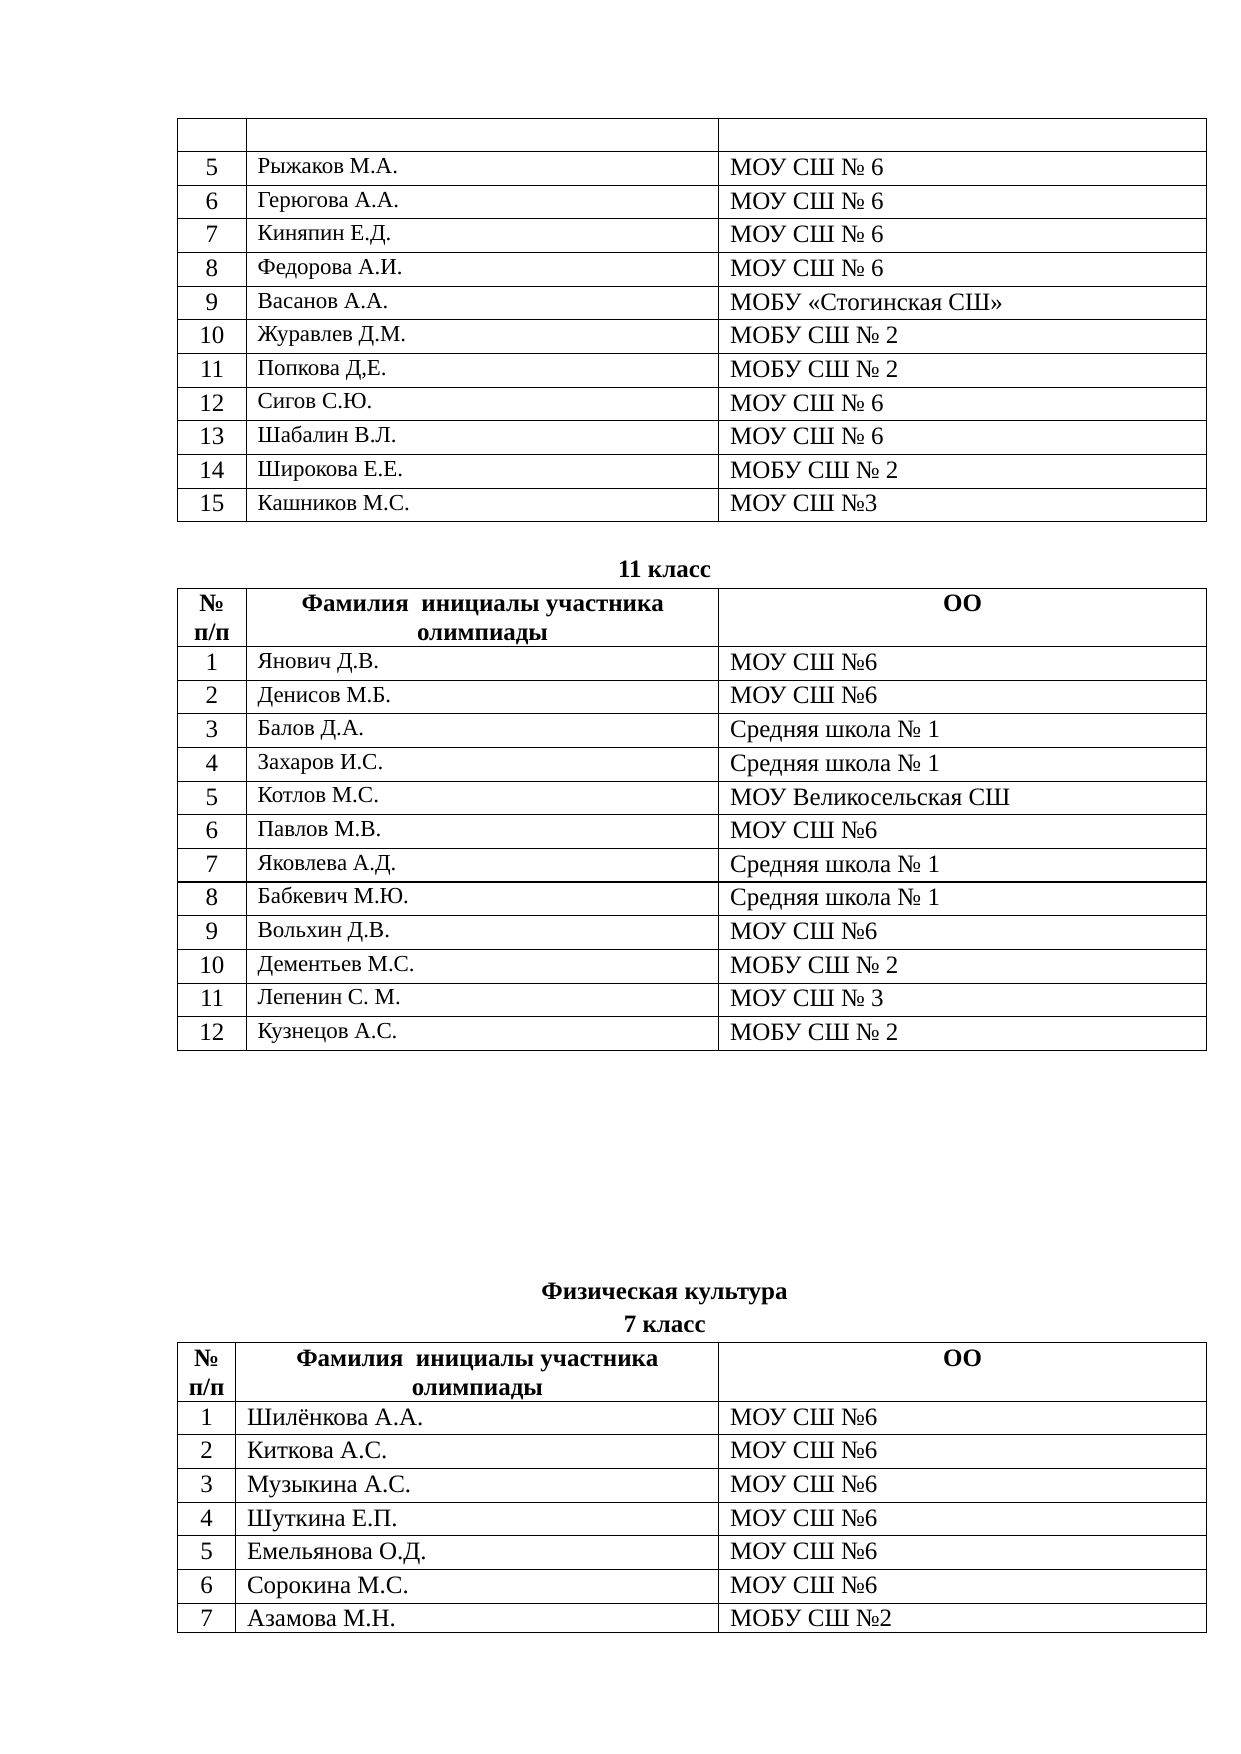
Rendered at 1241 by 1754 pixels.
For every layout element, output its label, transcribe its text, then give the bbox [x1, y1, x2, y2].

table_cell 8 [178, 883, 246, 915]
table_cell 12 [178, 388, 246, 420]
table_cell 6 [178, 1570, 235, 1602]
table_cell МОУ СШ №6 [719, 916, 1206, 949]
table_cell Балов Д.А. [247, 714, 718, 747]
table_cell Кузнецов А.С. [247, 1017, 718, 1050]
table_cell Средняя школа № 1 [719, 748, 1206, 781]
table_cell МОУ СШ № 6 [719, 152, 1206, 185]
table_cell 12 [178, 1017, 246, 1050]
text 11 класс [177, 554, 1152, 583]
table_cell 3 [178, 714, 246, 747]
table_cell МОУ СШ №6 [719, 1469, 1206, 1502]
table_cell Янович Д.В. [247, 647, 718, 679]
table_cell Шабалин В.Л. [247, 421, 718, 454]
table_cell МОУ Великосельская СШ [719, 782, 1206, 814]
table_cell 13 [178, 421, 246, 454]
table_cell Средняя школа № 1 [719, 849, 1206, 881]
text Физическая культура [177, 1276, 1152, 1305]
table_header ОО [719, 589, 1206, 646]
table_cell 14 [178, 455, 246, 487]
table_cell 6 [178, 186, 246, 218]
table_cell МОУ СШ №6 [719, 815, 1206, 848]
table_cell Яковлева А.Д. [247, 849, 718, 881]
table_cell Шуткина Е.П. [236, 1503, 718, 1535]
table_cell МОУ СШ № 6 [719, 186, 1206, 218]
table_cell Сорокина М.С. [236, 1570, 718, 1602]
table_cell Емельянова О.Д. [236, 1536, 718, 1569]
table_cell Средняя школа № 1 [719, 714, 1206, 747]
table_cell 2 [178, 681, 246, 713]
table_cell МОУ СШ №6 [719, 681, 1206, 713]
table_cell Журавлев Д.М. [247, 320, 718, 353]
table_cell 2 [178, 1435, 235, 1468]
table_cell МОУ СШ №3 [719, 489, 1206, 521]
table_cell 6 [178, 815, 246, 848]
table_cell Котлов М.С. [247, 782, 718, 814]
table_cell МОУ СШ №6 [719, 1570, 1206, 1602]
table_cell Федорова А.И. [247, 253, 718, 286]
table_cell Герюгова А.А. [247, 186, 718, 218]
table_cell МОБУ СШ № 2 [719, 1017, 1206, 1050]
table_cell Широкова Е.Е. [247, 455, 718, 487]
table_cell Вольхин Д.В. [247, 916, 718, 949]
table_cell 7 [178, 1604, 235, 1632]
table_header № п/п [178, 1343, 235, 1401]
table_cell Сигов С.Ю. [247, 388, 718, 420]
table_cell 10 [178, 950, 246, 982]
table_cell Средняя школа № 1 [719, 883, 1206, 915]
table_cell Киткова А.С. [236, 1435, 718, 1468]
table_header Фамилия инициалы участника олимпиады [236, 1343, 718, 1401]
table_cell МОБУ СШ № 2 [719, 320, 1206, 353]
table_cell Денисов М.Б. [247, 681, 718, 713]
table_cell [178, 119, 246, 151]
table_cell 1 [178, 647, 246, 679]
table_cell [719, 119, 1206, 151]
table_cell МОБУ «Стогинская СШ» [719, 287, 1206, 319]
table_cell Музыкина А.С. [236, 1469, 718, 1502]
table_cell 3 [178, 1469, 235, 1502]
table_cell 9 [178, 916, 246, 949]
table_cell 5 [178, 1536, 235, 1569]
table_cell Дементьев М.С. [247, 950, 718, 982]
table_cell МОУ СШ № 3 [719, 984, 1206, 1016]
table_cell 1 [178, 1402, 235, 1434]
table_cell 11 [178, 984, 246, 1016]
table_cell МОУ СШ №6 [719, 647, 1206, 679]
table_header № п/п [178, 589, 246, 646]
table_cell 4 [178, 1503, 235, 1535]
table_cell МОУ СШ №6 [719, 1536, 1206, 1569]
table_cell [247, 119, 718, 151]
table_header ОО [719, 1343, 1206, 1401]
table_cell Лепенин С. М. [247, 984, 718, 1016]
table_cell 9 [178, 287, 246, 319]
table_cell 4 [178, 748, 246, 781]
table_cell МОУ СШ № 6 [719, 421, 1206, 454]
table_cell 15 [178, 489, 246, 521]
table_cell Кашников М.С. [247, 489, 718, 521]
table_cell 7 [178, 849, 246, 881]
table_cell 11 [178, 354, 246, 387]
table_cell МОБУ СШ № 2 [719, 455, 1206, 487]
table_cell МОУ СШ №6 [719, 1402, 1206, 1434]
table_cell МОБУ СШ № 2 [719, 950, 1206, 982]
table_cell МОУ СШ №6 [719, 1435, 1206, 1468]
table_cell МОБУ СШ № 2 [719, 354, 1206, 387]
table_cell МОУ СШ № 6 [719, 388, 1206, 420]
table_cell Бабкевич М.Ю. [247, 883, 718, 915]
table_cell Шилёнкова А.А. [236, 1402, 718, 1434]
table_cell МОУ СШ № 6 [719, 253, 1206, 286]
table_cell 10 [178, 320, 246, 353]
table_cell Азамова М.Н. [236, 1604, 718, 1632]
text 7 класс [177, 1309, 1152, 1338]
table_header Фамилия инициалы участника олимпиады [247, 589, 718, 646]
table_cell МОУ СШ №6 [719, 1503, 1206, 1535]
table_cell Рыжаков М.А. [247, 152, 718, 185]
table_cell Киняпин Е.Д. [247, 219, 718, 252]
table_cell 5 [178, 782, 246, 814]
table_cell 8 [178, 253, 246, 286]
table_cell 7 [178, 219, 246, 252]
table_cell 5 [178, 152, 246, 185]
table_cell Васанов А.А. [247, 287, 718, 319]
table_cell МОУ СШ № 6 [719, 219, 1206, 252]
table_cell Павлов М.В. [247, 815, 718, 848]
table_cell Захаров И.С. [247, 748, 718, 781]
table_cell МОБУ СШ №2 [719, 1604, 1206, 1632]
table_cell Попкова Д,Е. [247, 354, 718, 387]
